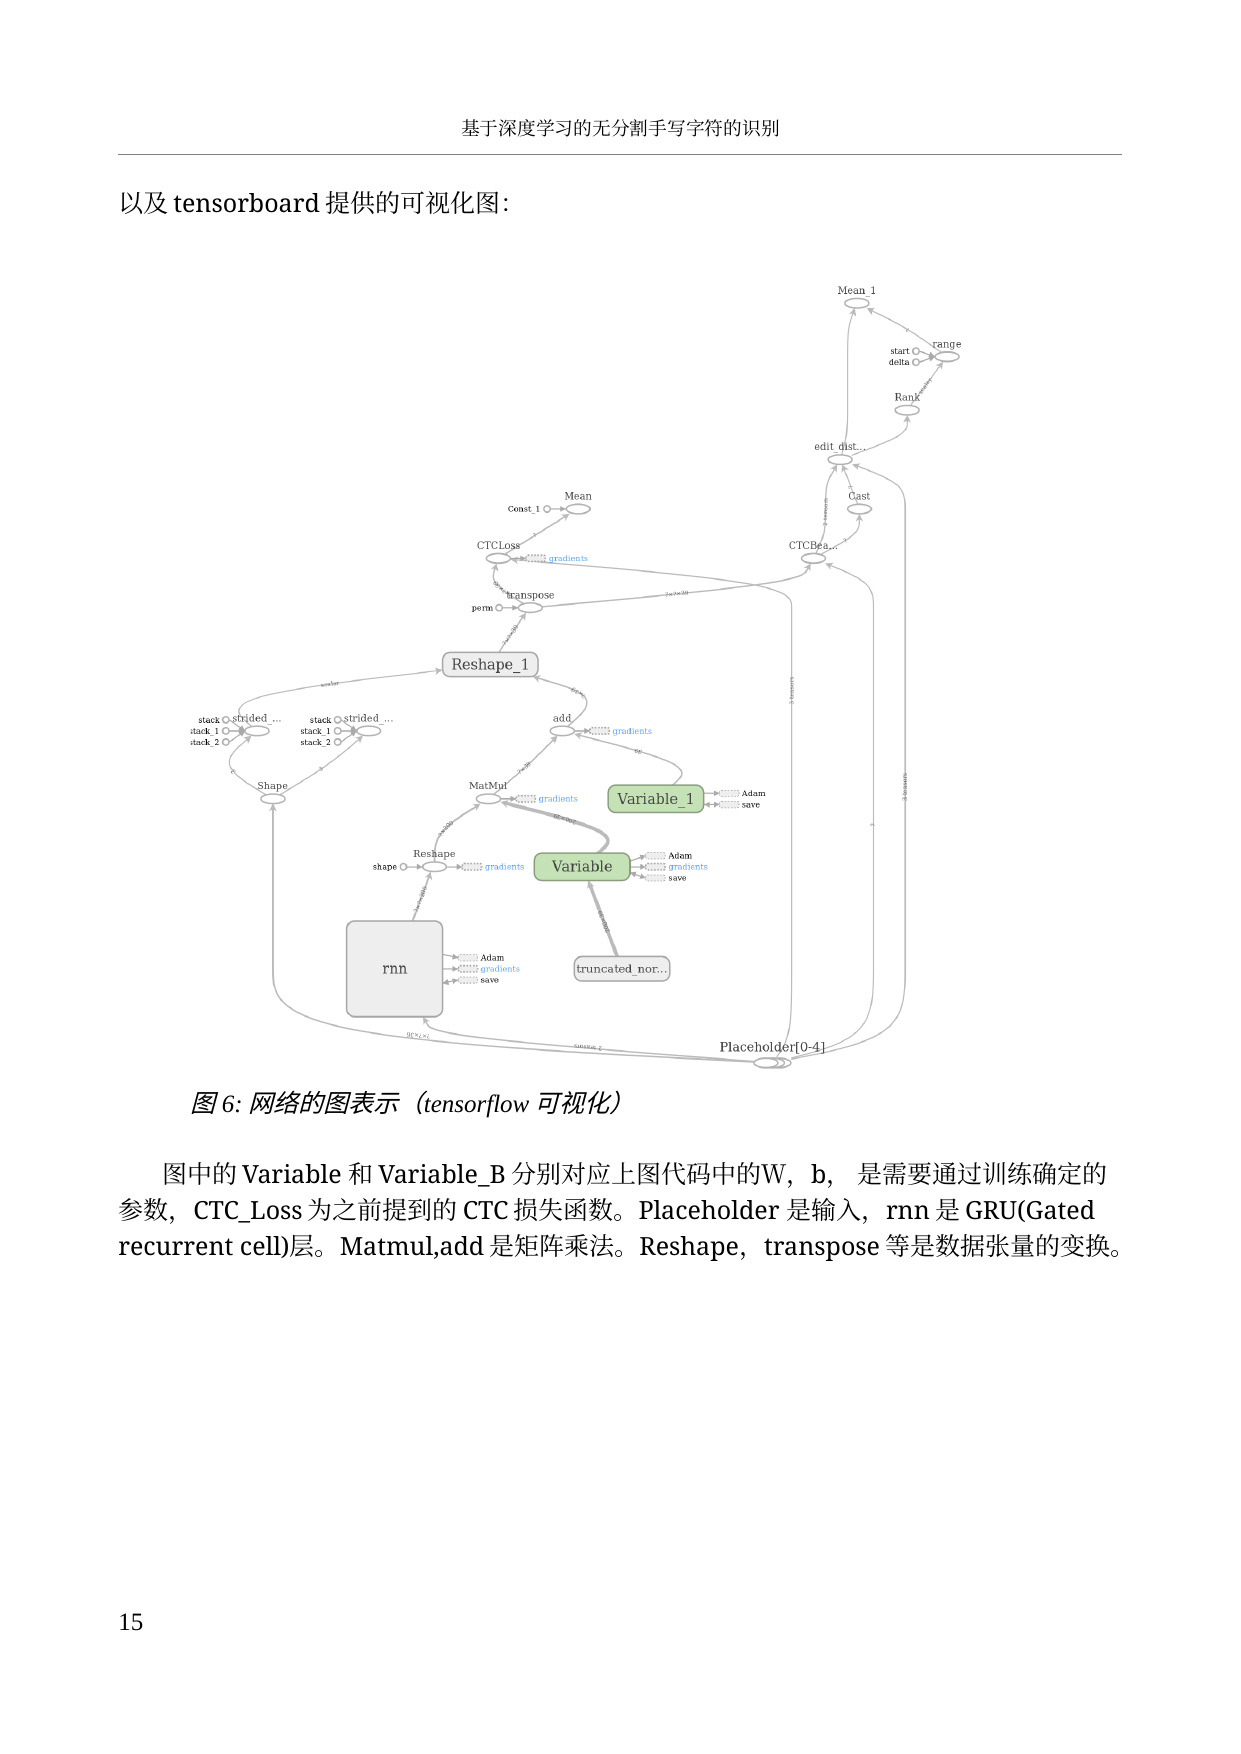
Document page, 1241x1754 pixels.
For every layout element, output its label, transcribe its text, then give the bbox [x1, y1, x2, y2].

text 图 6: 网络的图表示（tensorflow可视化） [190, 1084, 979, 1120]
text 图中的Variable 和Variable_B分别对应上图代码中的Ｗ，b， 是需要通过训练确定的参数，CTC_Loss为之前提到的CTC损失函数。Placeholder 是输入，rnn是GRU(Gated recurrent cell)层。Matmul,add是矩阵乘法。Reshape，transpose等是数据张量的变换。 [118, 1154, 1122, 1263]
text [190, 265, 979, 277]
picture [190, 277, 979, 1084]
text 以及tensorboard提供的可视化图： [118, 184, 1122, 220]
